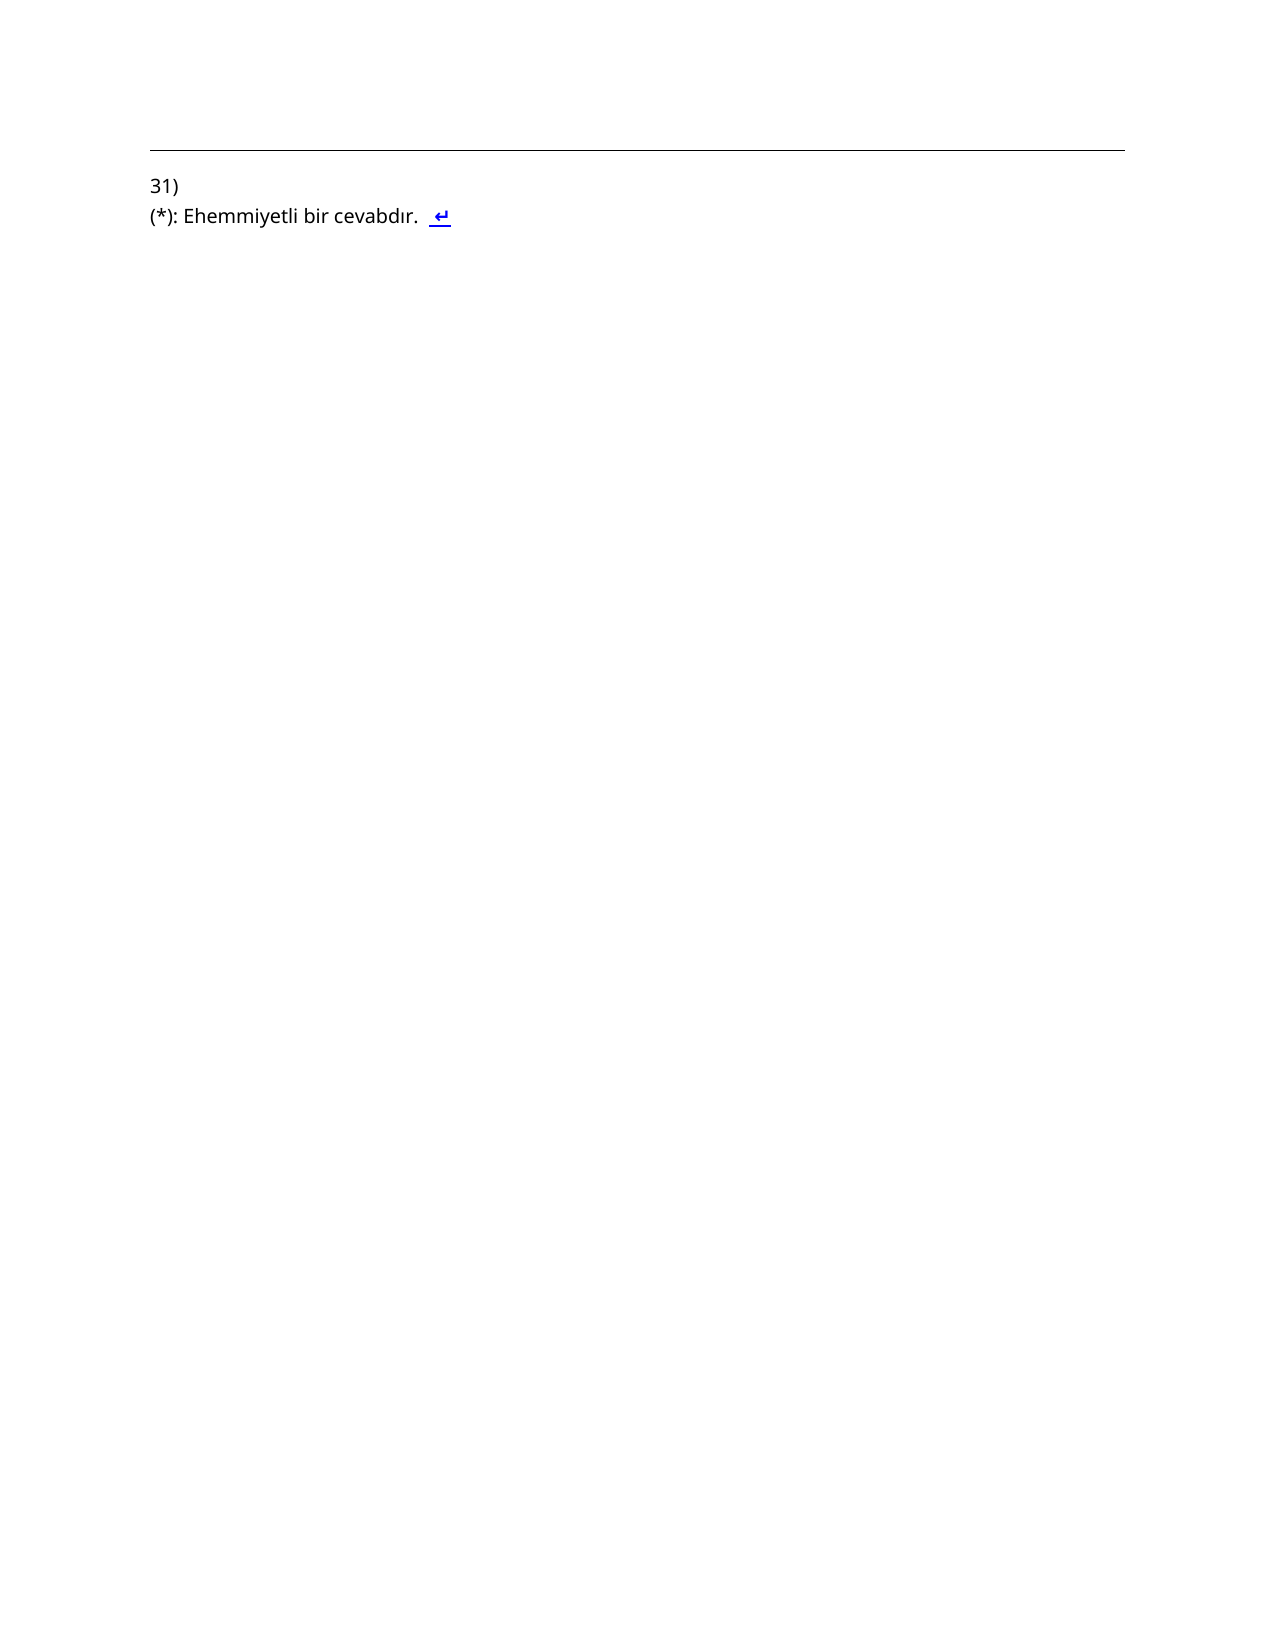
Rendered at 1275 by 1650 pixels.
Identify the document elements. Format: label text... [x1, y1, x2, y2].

text (*): Ehemmiyetli bir cevabdır. ↵ [150, 199, 1125, 229]
text 31) [150, 151, 1125, 199]
